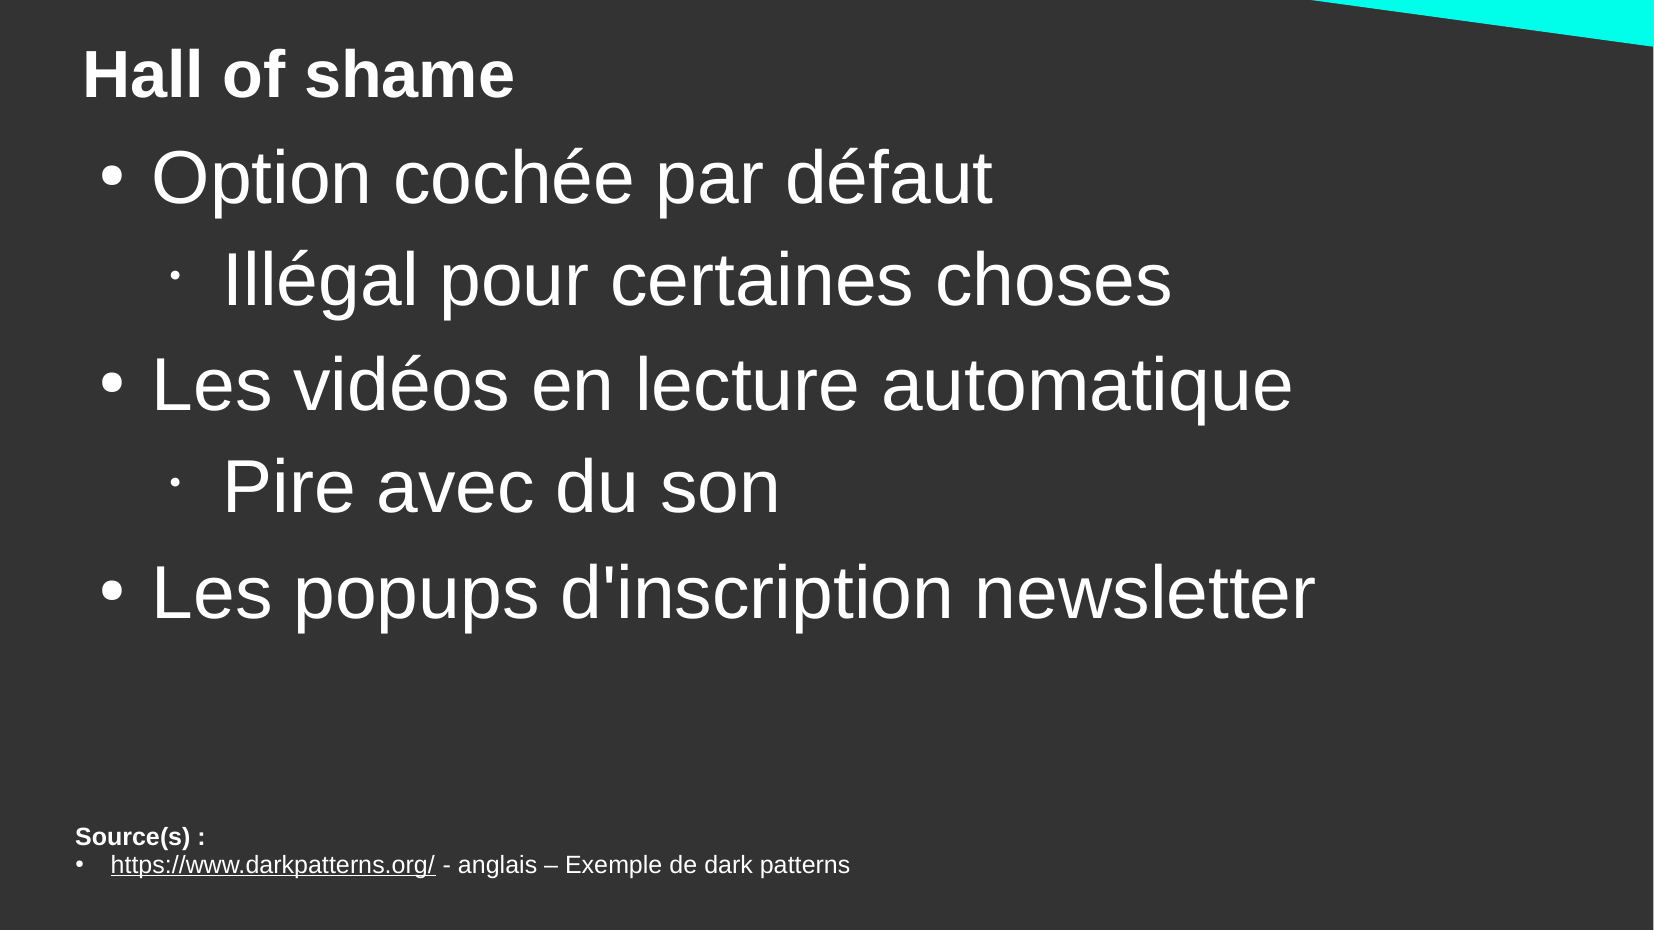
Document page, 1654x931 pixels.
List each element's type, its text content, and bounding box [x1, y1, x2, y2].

text_box Source(s) : https://www.darkpatterns.org/ - anglais – Exemple de dark patterns [60, 815, 1546, 898]
text_box [1310, 0, 1654, 47]
title Hall of shame [82, 37, 1571, 114]
list Option cochée par défaut Illégal pour certaines choses Les vidéos en lecture automatique Pire avec du son Les popups d'inscription newsletter [80, 135, 1620, 709]
